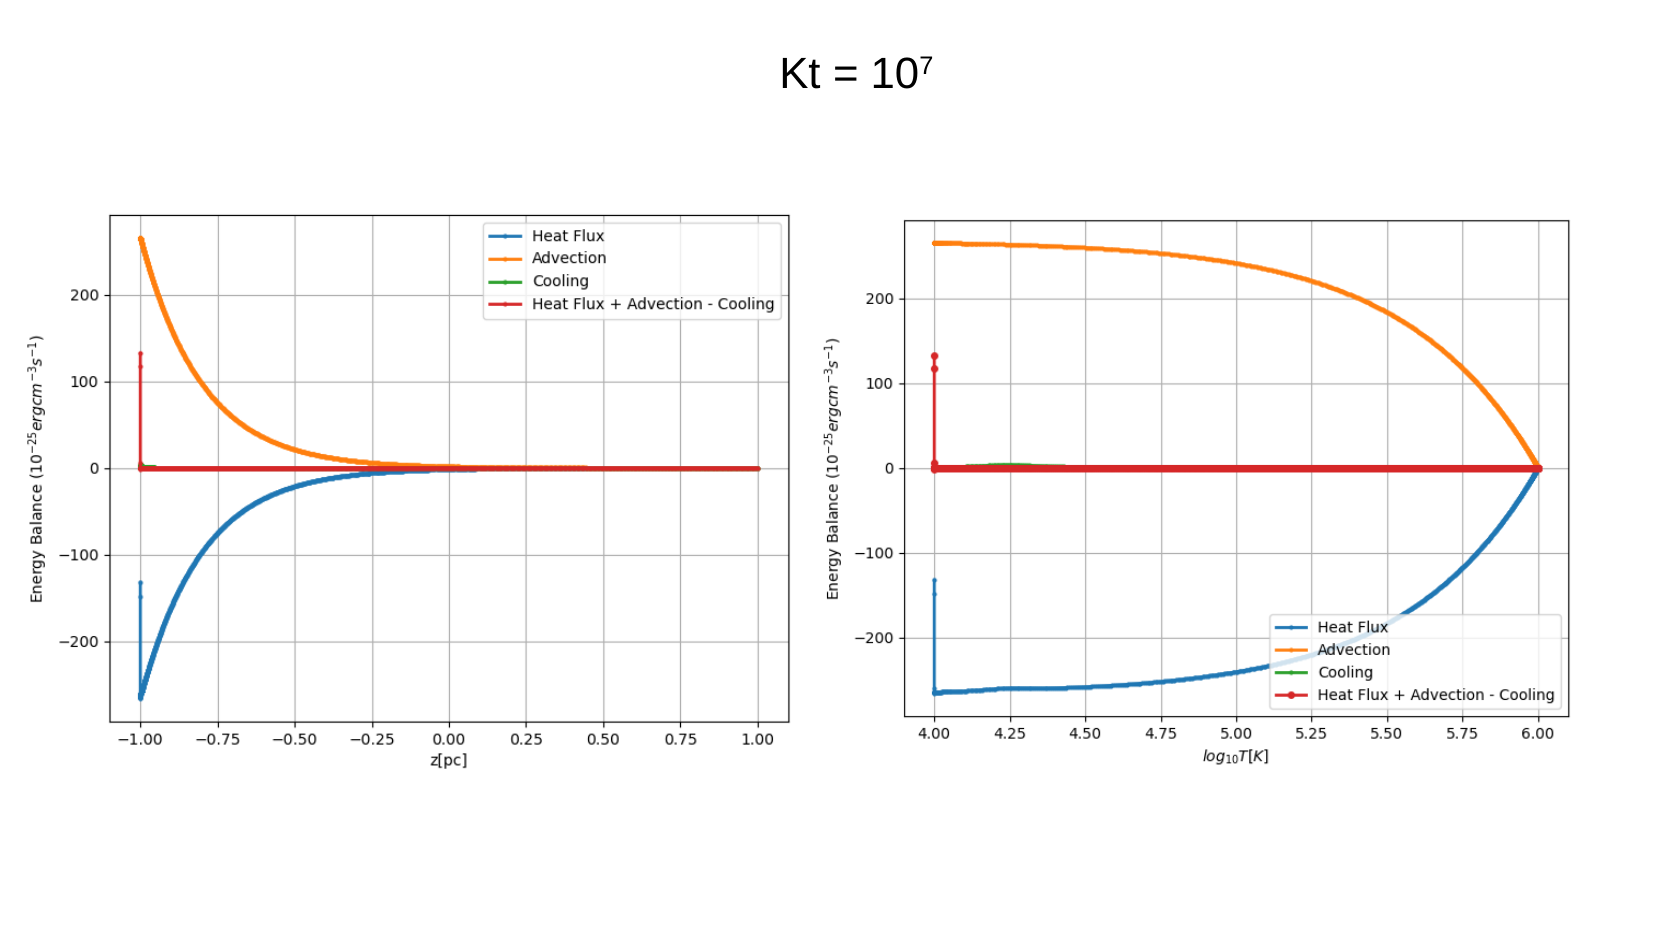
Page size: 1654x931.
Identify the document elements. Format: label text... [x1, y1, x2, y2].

text_box Kt = 107 [590, 29, 1123, 119]
picture [0, 136, 1654, 794]
